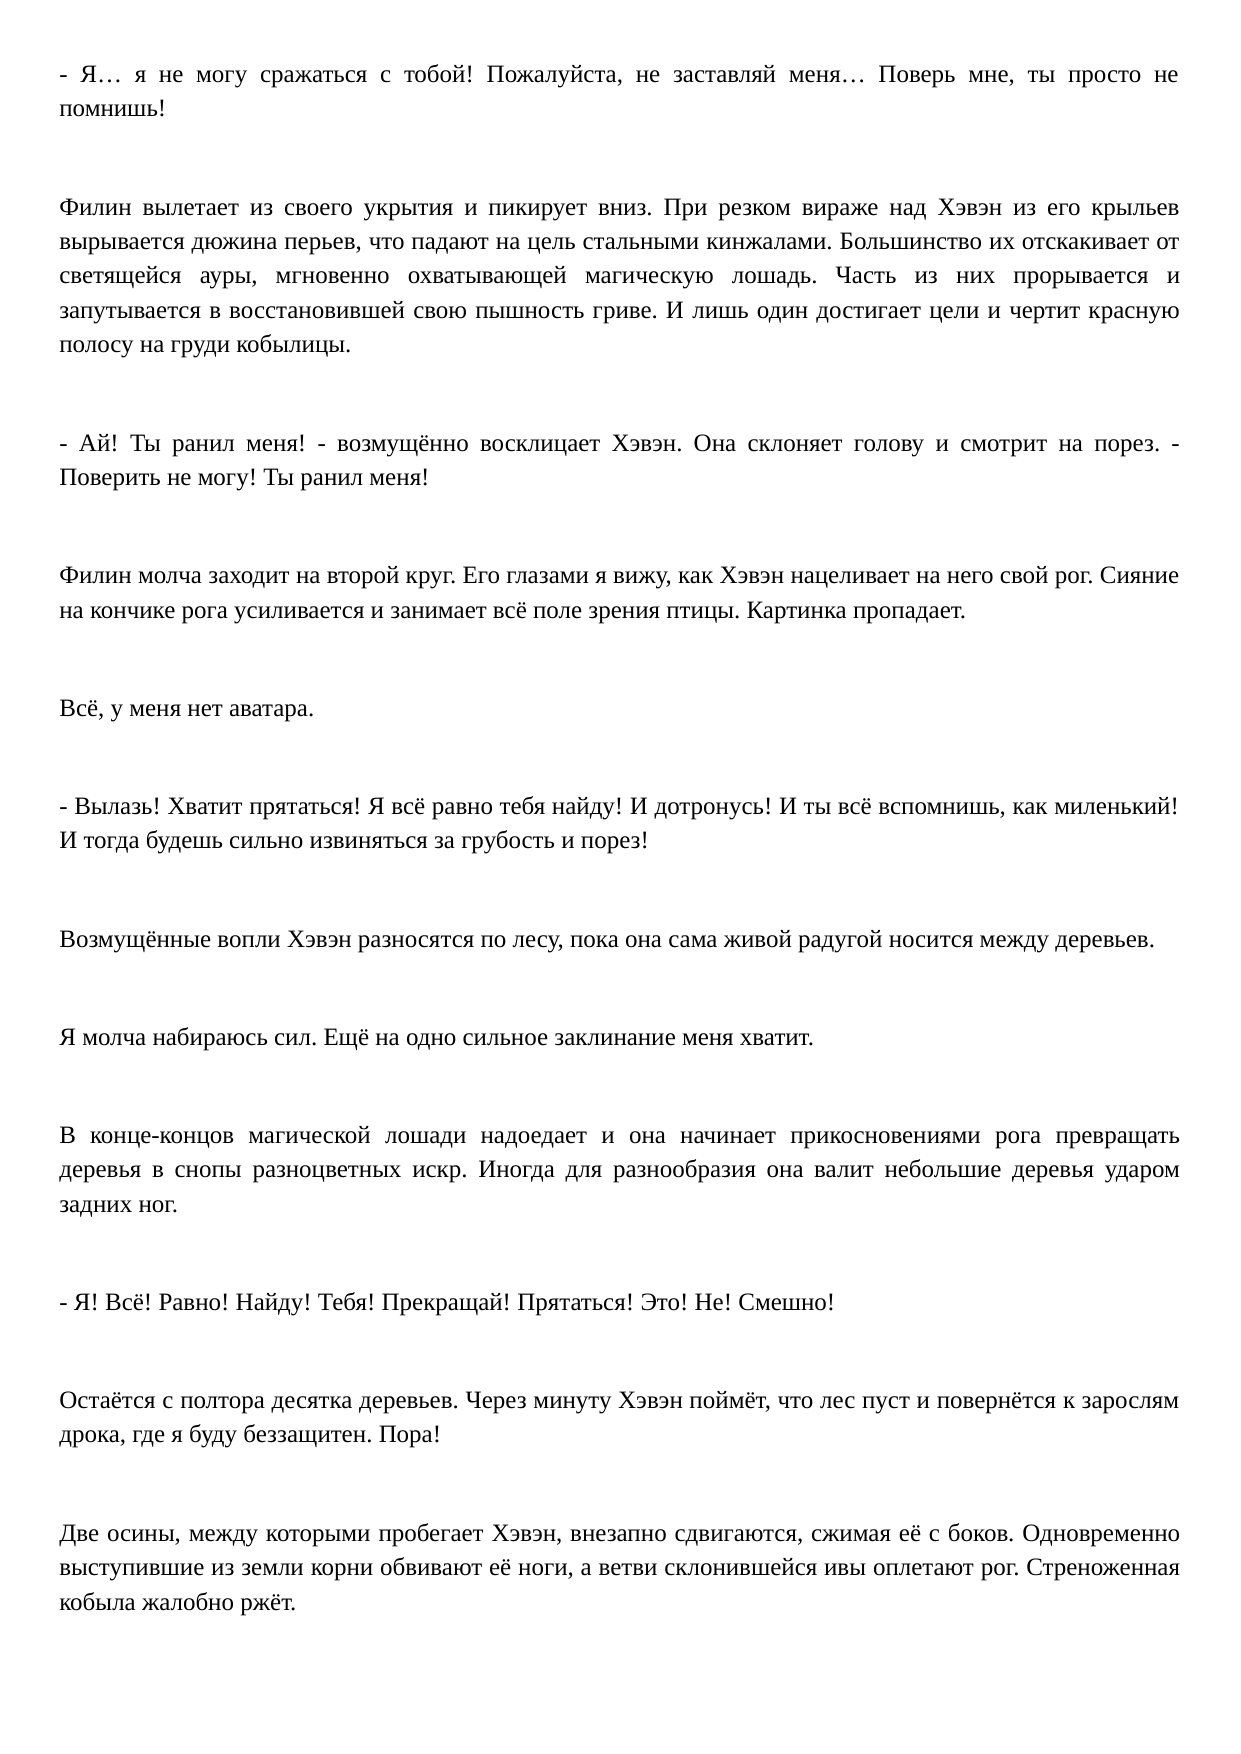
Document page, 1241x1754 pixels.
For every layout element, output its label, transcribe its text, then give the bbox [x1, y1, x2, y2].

text - Я… я не могу сражаться с тобой! Пожалуйста, не заставляй меня… Поверь мне, ты просто не помнишь! [59, 59, 1181, 122]
text - Вылазь! Хватит прятаться! Я всё равно тебя найду! И дотронусь! И ты всё вспомнишь, как миленький! И тогда будешь сильно извиняться за грубость и порез! [59, 791, 1181, 854]
text Я молча набираюсь сил. Ещё на одно сильное заклинание меня хватит. [59, 1022, 1181, 1051]
text Остаётся с полтора десятка деревьев. Через минуту Хэвэн поймёт, что лес пуст и повернётся к зарослям дрока, где я буду беззащитен. Пора! [59, 1385, 1181, 1448]
text Филин молча заходит на второй круг. Его глазами я вижу, как Хэвэн нацеливает на него свой рог. Сияние на кончике рога усиливается и занимает всё поле зрения птицы. Картинка пропадает. [59, 560, 1181, 623]
text Филин вылетает из своего укрытия и пикирует вниз. При резком вираже над Хэвэн из его крыльев вырывается дюжина перьев, что падают на цель стальными кинжалами. Большинство их отскакивает от светящейся ауры, мгновенно охватывающей магическую лошадь. Часть из них прорывается и запутывается в восстановившей свою пышность гриве. И лишь один достигает цели и чертит красную полосу на груди кобылицы. [59, 192, 1181, 358]
text - Ай! Ты ранил меня! - возмущённо восклицает Хэвэн. Она склоняет голову и смотрит на порез. - Поверить не могу! Ты ранил меня! [59, 428, 1181, 491]
text Две осины, между которыми пробегает Хэвэн, внезапно сдвигаются, сжимая её с боков. Одновременно выступившие из земли корни обвивают её ноги, а ветви склонившейся ивы оплетают рог. Стреноженная кобыла жалобно ржёт. [59, 1518, 1181, 1615]
text Возмущённые вопли Хэвэн разносятся по лесу, пока она сама живой радугой носится между деревьев. [59, 924, 1181, 952]
text - Я! Всё! Равно! Найду! Тебя! Прекращай! Прятаться! Это! Не! Смешно! [59, 1287, 1181, 1316]
text В конце-концов магической лошади надоедает и она начинает прикосновениями рога превращать деревья в снопы разноцветных искр. Иногда для разнообразия она валит небольшие деревья ударом задних ног. [59, 1120, 1181, 1218]
text Всё, у меня нет аватара. [59, 693, 1181, 722]
